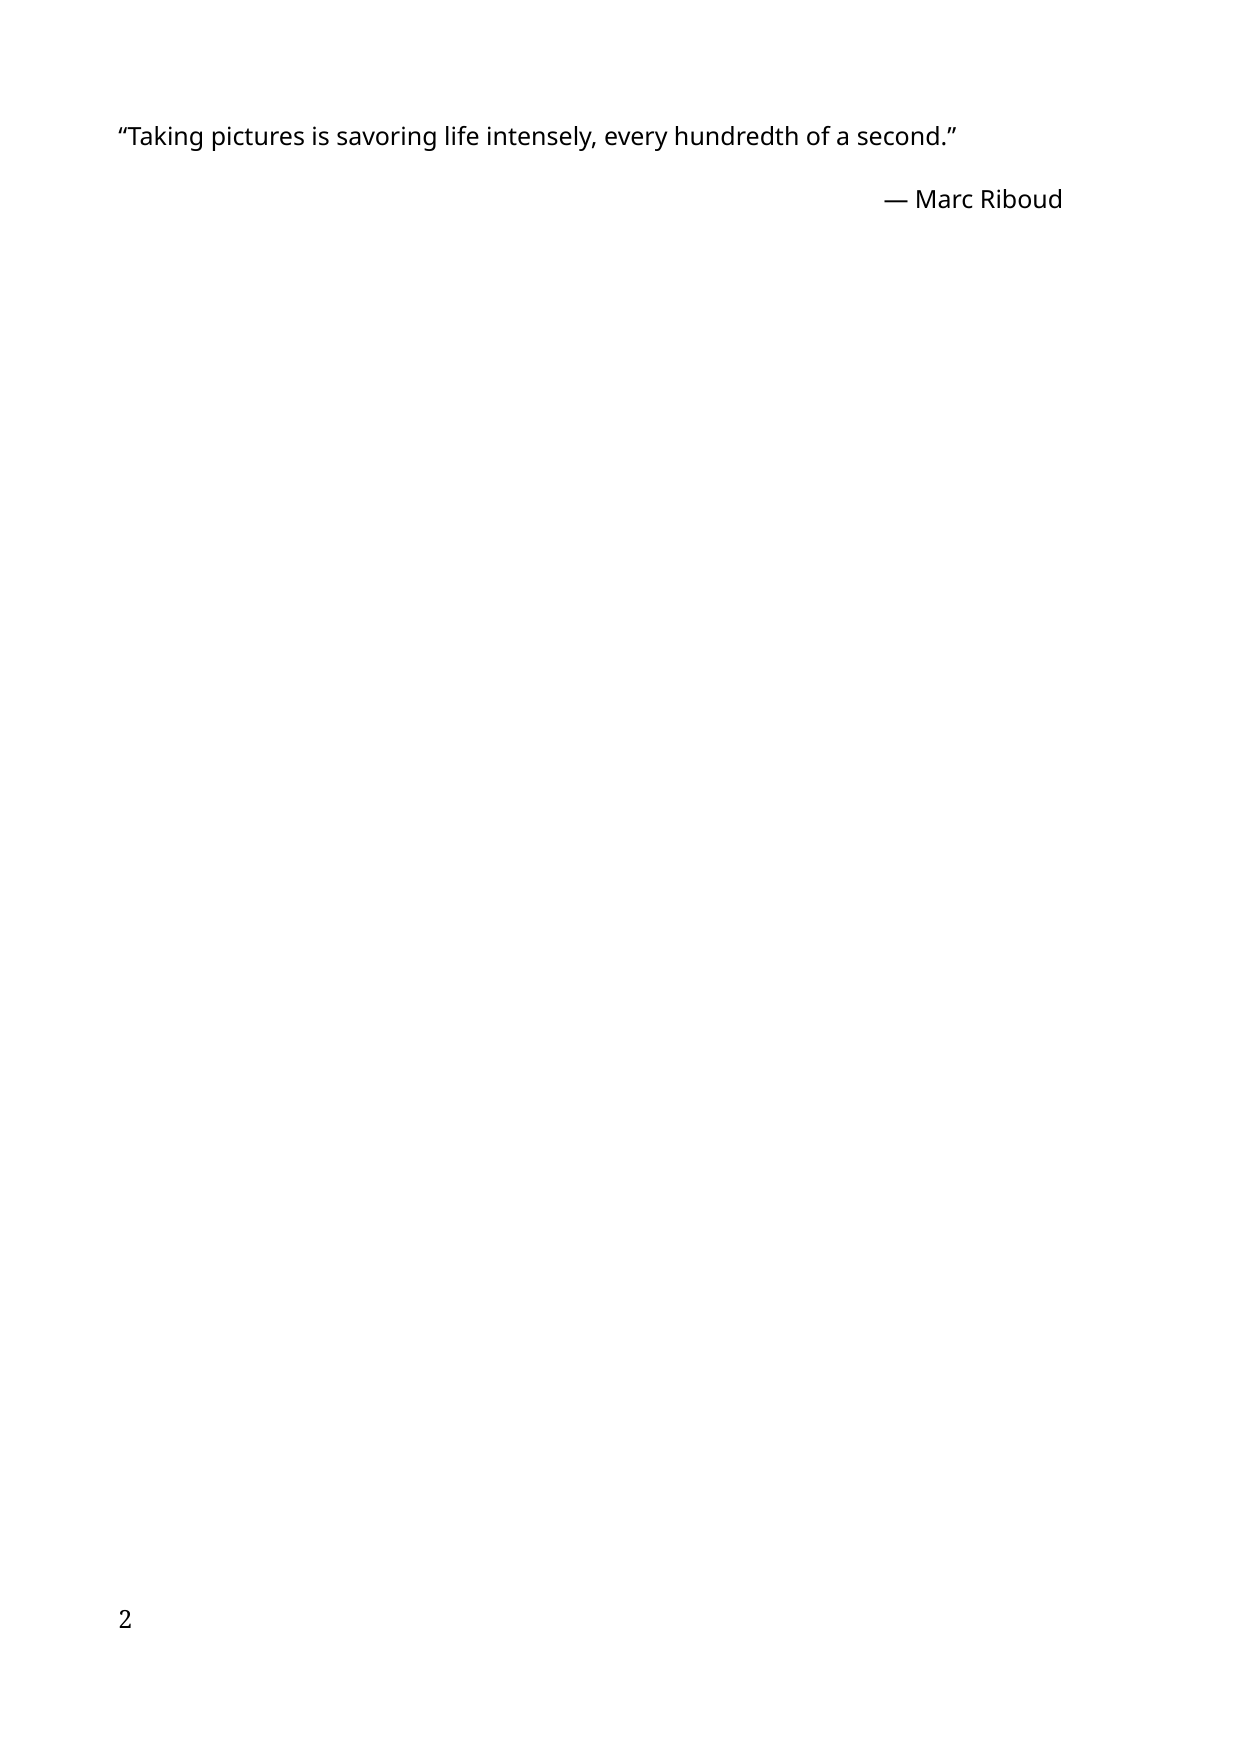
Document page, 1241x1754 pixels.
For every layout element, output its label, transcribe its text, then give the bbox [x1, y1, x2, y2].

text “Taking pictures is savoring life intensely, every hundredth of a second.” [118, 118, 1063, 152]
text ― Marc Riboud [118, 182, 1063, 216]
